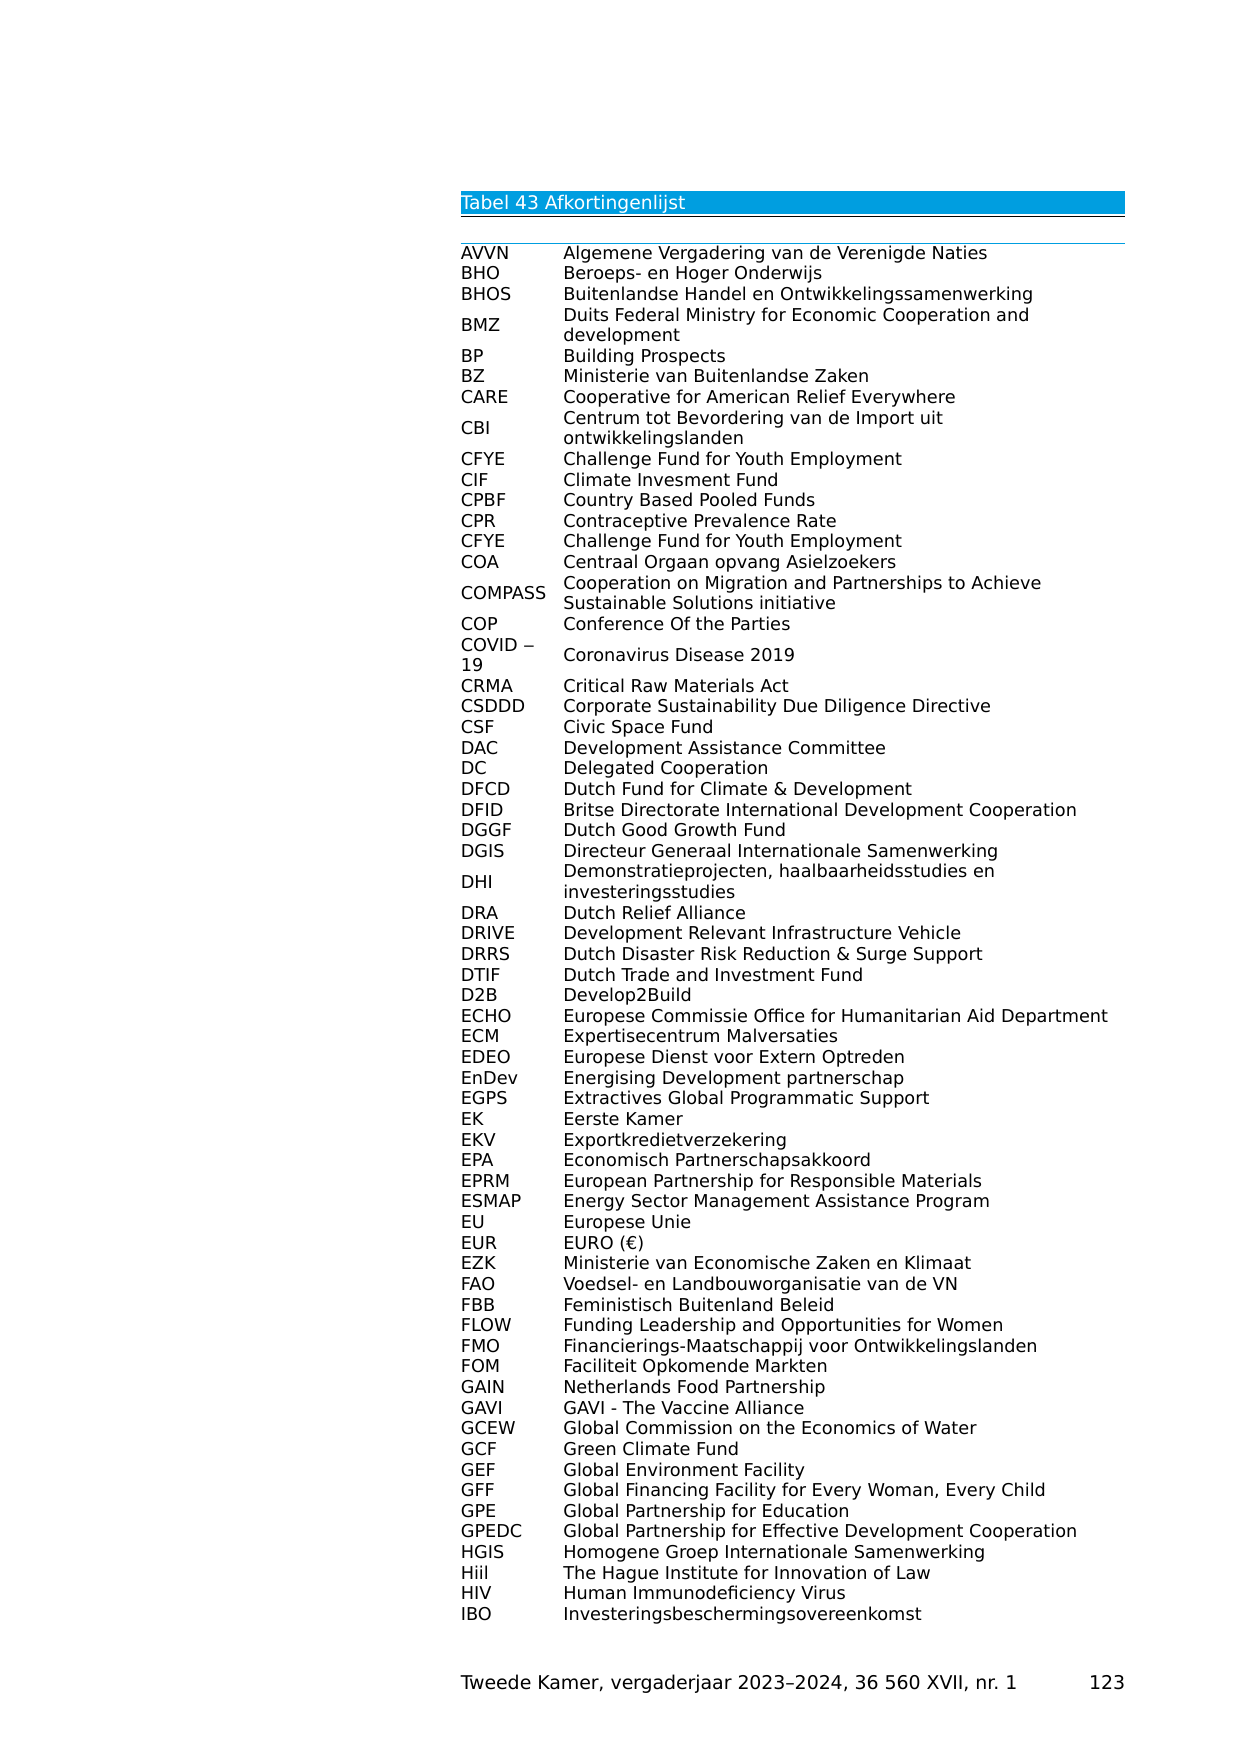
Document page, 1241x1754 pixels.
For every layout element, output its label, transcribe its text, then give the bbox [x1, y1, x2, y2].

table_cell ECM [461, 1026, 560, 1047]
table_cell EUR [461, 1233, 560, 1253]
table_cell DTIF [461, 965, 560, 985]
table_cell Hiil [461, 1563, 560, 1583]
table_cell Algemene Vergadering van de Verenigde Naties [560, 244, 1125, 263]
table_cell Europese Dienst voor Extern Optreden [560, 1047, 1125, 1068]
table_cell GAVI - The Vaccine Alliance [560, 1398, 1125, 1418]
table_cell Civic Space Fund [560, 717, 1125, 738]
table_cell Challenge Fund for Youth Employment [560, 449, 1125, 469]
table_cell Duits Federal Ministry for Economic Cooperation and development [560, 305, 1125, 346]
table_cell Development Assistance Committee [560, 738, 1125, 758]
table_cell EGPS [461, 1088, 560, 1109]
table_cell BHO [461, 263, 560, 284]
table_cell DFCD [461, 779, 560, 799]
table_cell IBO [461, 1604, 560, 1624]
table_cell FOM [461, 1356, 560, 1377]
table_cell GCF [461, 1439, 560, 1459]
table_cell CRMA [461, 676, 560, 696]
table_cell DRIVE [461, 923, 560, 944]
table_cell BHOS [461, 284, 560, 304]
table_cell DC [461, 758, 560, 779]
table_cell COA [461, 552, 560, 573]
table_cell Global Financing Facility for Every Woman, Every Child [560, 1480, 1125, 1501]
table_cell Britse Directorate International Development Cooperation [560, 800, 1125, 820]
table_cell DGGF [461, 820, 560, 841]
table_cell CARE [461, 387, 560, 408]
table_cell Coronavirus Disease 2019 [560, 635, 1125, 676]
table_cell EnDev [461, 1068, 560, 1088]
table_cell DHI [461, 861, 560, 903]
table_cell Dutch Good Growth Fund [560, 820, 1125, 841]
table_cell AVVN [461, 244, 560, 263]
table_cell COP [461, 614, 560, 634]
table_cell [560, 217, 1125, 243]
table_cell FAO [461, 1274, 560, 1294]
table_cell Energising Development partnerschap [560, 1068, 1125, 1088]
table_cell Global Commission on the Economics of Water [560, 1418, 1125, 1439]
table_cell Buitenlandse Handel en Ontwikkelingssamenwerking [560, 284, 1125, 304]
table_cell Europese Commissie Office for Humanitarian Aid Department [560, 1006, 1125, 1026]
table_cell EZK [461, 1253, 560, 1274]
table_cell GCEW [461, 1418, 560, 1439]
table_cell Centraal Orgaan opvang Asielzoekers [560, 552, 1125, 573]
table_cell [461, 217, 560, 243]
table_cell Challenge Fund for Youth Employment [560, 531, 1125, 552]
table_cell GAIN [461, 1377, 560, 1398]
table_cell Funding Leadership and Opportunities for Women [560, 1315, 1125, 1336]
table_cell EK [461, 1109, 560, 1129]
table_cell DFID [461, 800, 560, 820]
table_cell Cooperative for American Relief Everywhere [560, 387, 1125, 408]
table_cell FMO [461, 1336, 560, 1356]
table_cell Cooperation on Migration and Partnerships to Achieve Sustainable Solutions initiative [560, 573, 1125, 614]
table_cell Global Environment Facility [560, 1460, 1125, 1480]
table_cell Exportkredietverzekering [560, 1130, 1125, 1150]
table_cell BP [461, 346, 560, 366]
table_cell CFYE [461, 449, 560, 469]
table_cell GAVI [461, 1398, 560, 1418]
table_cell BMZ [461, 305, 560, 346]
table_cell DRA [461, 903, 560, 923]
table_cell Conference Of the Parties [560, 614, 1125, 634]
table_cell Beroeps- en Hoger Onderwijs [560, 263, 1125, 284]
table_cell Financierings-Maatschappij voor Ontwikkelingslanden [560, 1336, 1125, 1356]
table_cell The Hague Institute for Innovation of Law [560, 1563, 1125, 1583]
table_cell European Partnership for Responsible Materials [560, 1171, 1125, 1191]
table_cell DAC [461, 738, 560, 758]
table_cell EURO (€) [560, 1233, 1125, 1253]
table_cell HGIS [461, 1542, 560, 1563]
table_cell Dutch Trade and Investment Fund [560, 965, 1125, 985]
table_cell Faciliteit Opkomende Markten [560, 1356, 1125, 1377]
table_cell CPR [461, 511, 560, 531]
table_cell Netherlands Food Partnership [560, 1377, 1125, 1398]
table_cell EPRM [461, 1171, 560, 1191]
table_cell Corporate Sustainability Due Diligence Directive [560, 696, 1125, 717]
table_cell COVID ‒ 19 [461, 635, 560, 676]
table_cell GPE [461, 1501, 560, 1521]
table_cell Energy Sector Management Assistance Program [560, 1191, 1125, 1212]
table_cell Dutch Disaster Risk Reduction & Surge Support [560, 944, 1125, 964]
table_cell HIV [461, 1583, 560, 1604]
table_cell COMPASS [461, 573, 560, 614]
table_cell Feministisch Buitenland Beleid [560, 1295, 1125, 1315]
table_cell FLOW [461, 1315, 560, 1336]
table_cell CFYE [461, 531, 560, 552]
table_cell GFF [461, 1480, 560, 1501]
table_cell ESMAP [461, 1191, 560, 1212]
table_cell CIF [461, 470, 560, 490]
table_cell D2B [461, 985, 560, 1006]
table_cell Green Climate Fund [560, 1439, 1125, 1459]
table_cell EDEO [461, 1047, 560, 1068]
table_cell GEF [461, 1460, 560, 1480]
table_cell CPBF [461, 490, 560, 511]
table_cell Critical Raw Materials Act [560, 676, 1125, 696]
table_cell Delegated Cooperation [560, 758, 1125, 779]
table_cell Develop2Build [560, 985, 1125, 1006]
table_cell Global Partnership for Education [560, 1501, 1125, 1521]
table_cell Dutch Fund for Climate & Development [560, 779, 1125, 799]
table_cell EU [461, 1212, 560, 1233]
table_cell Directeur Generaal Internationale Samenwerking [560, 841, 1125, 861]
table_cell CBI [461, 408, 560, 449]
table_cell Economisch Partnerschapsakkoord [560, 1150, 1125, 1171]
table_cell EKV [461, 1130, 560, 1150]
table_cell Dutch Relief Alliance [560, 903, 1125, 923]
table_cell Ministerie van Economische Zaken en Klimaat [560, 1253, 1125, 1274]
table_cell CSDDD [461, 696, 560, 717]
table_cell Extractives Global Programmatic Support [560, 1088, 1125, 1109]
table_cell Voedsel- en Landbouworganisatie van de VN [560, 1274, 1125, 1294]
table_cell Centrum tot Bevordering van de Import uit ontwikkelingslanden [560, 408, 1125, 449]
table_cell Demonstratieprojecten, haalbaarheidsstudies en investeringsstudies [560, 861, 1125, 903]
table_cell Development Relevant Infrastructure Vehicle [560, 923, 1125, 944]
table_cell Building Prospects [560, 346, 1125, 366]
table_cell Expertisecentrum Malversaties [560, 1026, 1125, 1047]
table_cell CSF [461, 717, 560, 738]
table_cell Europese Unie [560, 1212, 1125, 1233]
table_cell Eerste Kamer [560, 1109, 1125, 1129]
table_cell Ministerie van Buitenlandse Zaken [560, 366, 1125, 387]
table_cell FBB [461, 1295, 560, 1315]
table_cell EPA [461, 1150, 560, 1171]
table_cell DRRS [461, 944, 560, 964]
table_cell Human Immunodeficiency Virus [560, 1583, 1125, 1604]
table_cell ECHO [461, 1006, 560, 1026]
table_cell Global Partnership for Effective Development Cooperation [560, 1521, 1125, 1542]
table_cell GPEDC [461, 1521, 560, 1542]
table_cell DGIS [461, 841, 560, 861]
table_cell Contraceptive Prevalence Rate [560, 511, 1125, 531]
table_cell Climate Invesment Fund [560, 470, 1125, 490]
table_cell Investeringsbeschermingsovereenkomst [560, 1604, 1125, 1624]
table_cell Country Based Pooled Funds [560, 490, 1125, 511]
table_cell Homogene Groep Internationale Samenwerking [560, 1542, 1125, 1563]
table_cell BZ [461, 366, 560, 387]
